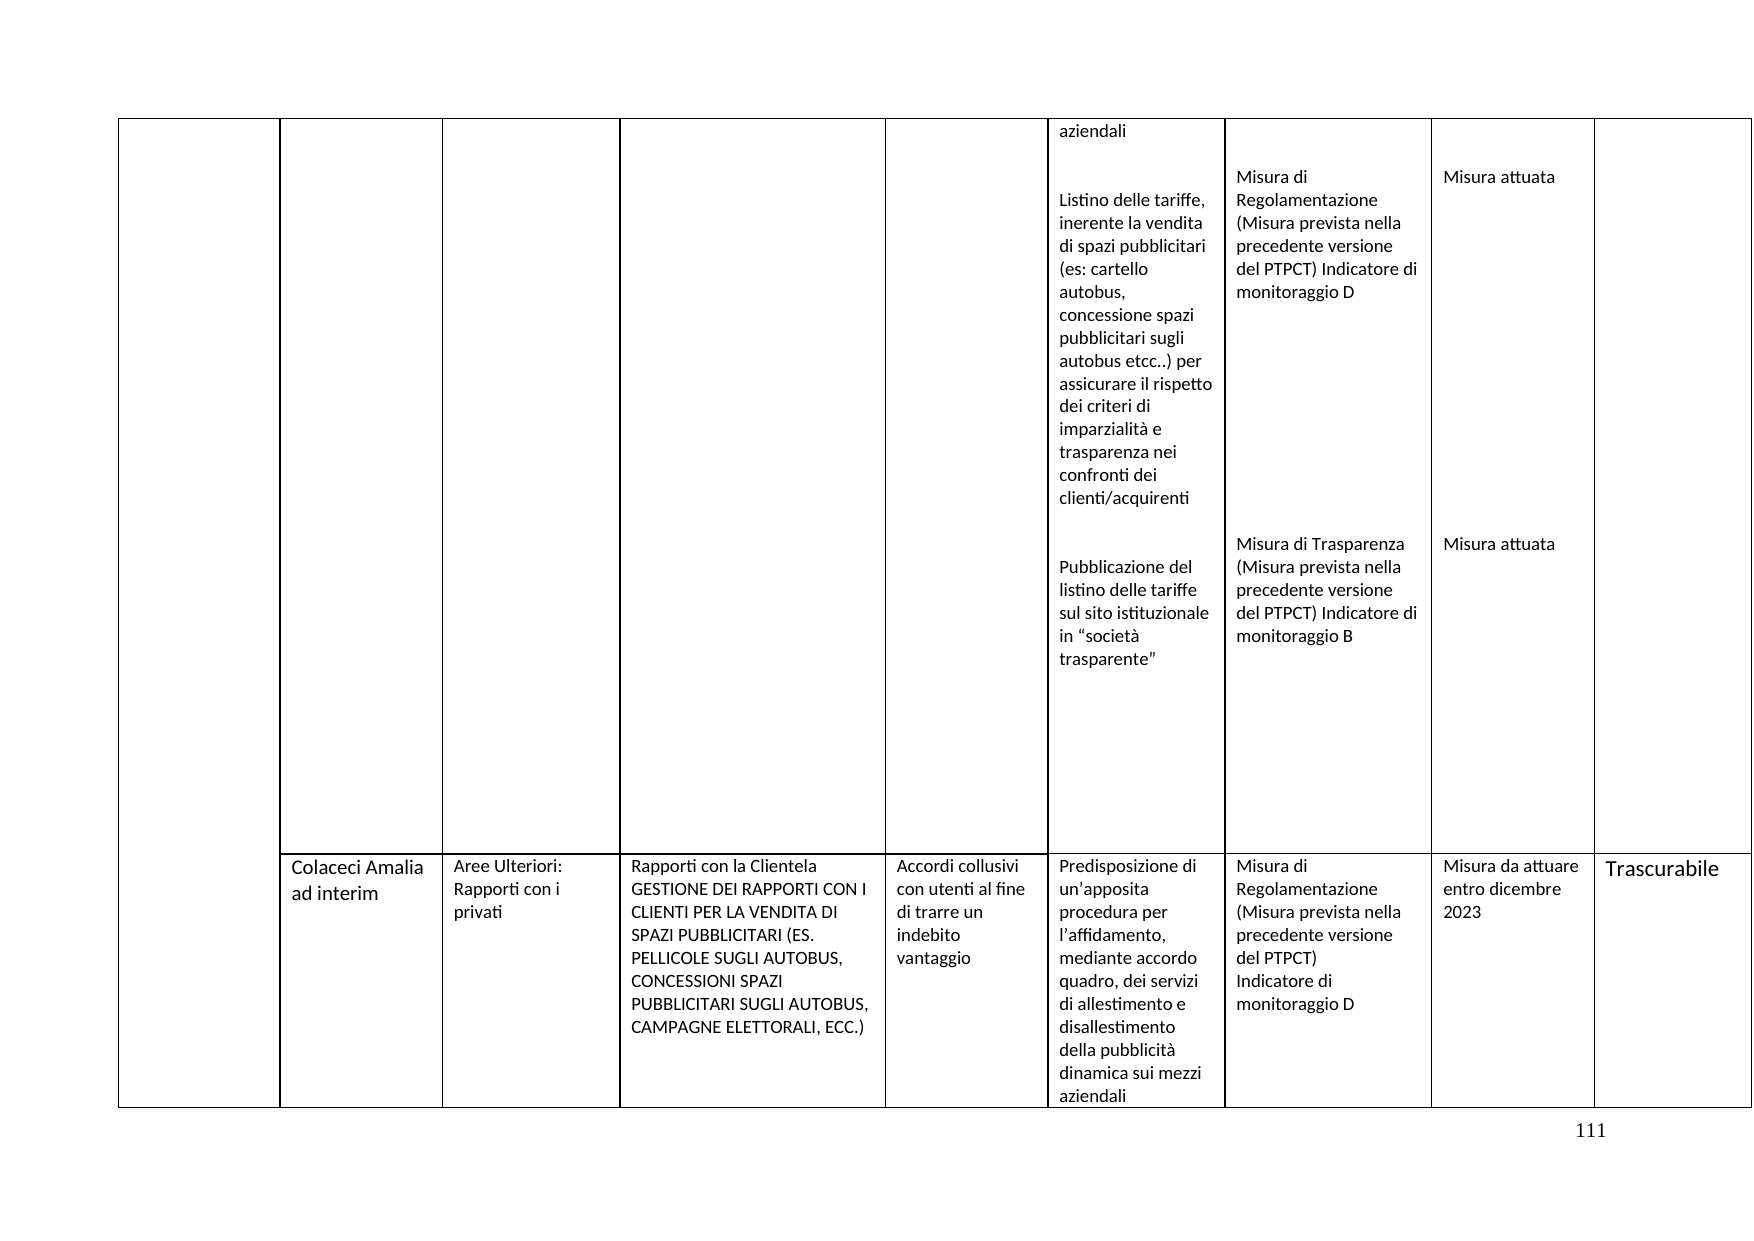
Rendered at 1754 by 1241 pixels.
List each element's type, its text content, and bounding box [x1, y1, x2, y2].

table_cell Predisposizione di un’apposita procedura per l’affidamento, mediante accordo quadro, dei servizi di allestimento e disallestimento della pubblicità dinamica sui mezzi aziendali [1049, 854, 1224, 1107]
table_cell [1595, 119, 1751, 853]
table_cell [443, 119, 619, 853]
table_cell Misura attuata Misura attuata [1432, 119, 1594, 853]
table_cell Accordi collusivi con utenti al fine di trarre un indebito vantaggio [886, 855, 1047, 1107]
table_cell Misura di Regolamentazione (Misura prevista nella precedente versione del PTPCT) Indicatore di monitoraggio D [1226, 854, 1431, 1107]
table_cell [621, 119, 885, 853]
table_cell [281, 119, 442, 853]
table_cell Rapporti con la Clientela GESTIONE DEI RAPPORTI CON I CLIENTI PER LA VENDITA DI SPAZI PUBBLICITARI (ES. PELLICOLE SUGLI AUTOBUS, CONCESSIONI SPAZI PUBBLICITARI SUGLI AUTOBUS, CAMPAGNE ELETTORALI, ECC.) [621, 855, 885, 1107]
table_cell Trascurabile [1595, 854, 1751, 1107]
table_cell aziendali Listino delle tariffe, inerente la vendita di spazi pubblicitari (es: cartello autobus, concessione spazi pubblicitari sugli autobus etcc..) per assicurare il rispetto dei criteri di imparzialità e trasparenza nei confronti dei clienti/acquirenti Pubblicazione del listino delle tariffe sul sito istituzionale in “società trasparente” [1049, 119, 1224, 853]
table_cell [886, 119, 1047, 853]
table_cell Misura di Regolamentazione (Misura prevista nella precedente versione del PTPCT) Indicatore di monitoraggio D Misura di Trasparenza (Misura prevista nella precedente versione del PTPCT) Indicatore di monitoraggio B [1226, 119, 1431, 853]
table_cell [119, 119, 279, 1107]
table_cell Aree Ulteriori: Rapporti con i privati [443, 855, 619, 1107]
table_cell Colaceci Amalia ad interim [281, 855, 442, 1107]
table_cell Misura da attuare entro dicembre 2023 [1432, 854, 1594, 1107]
